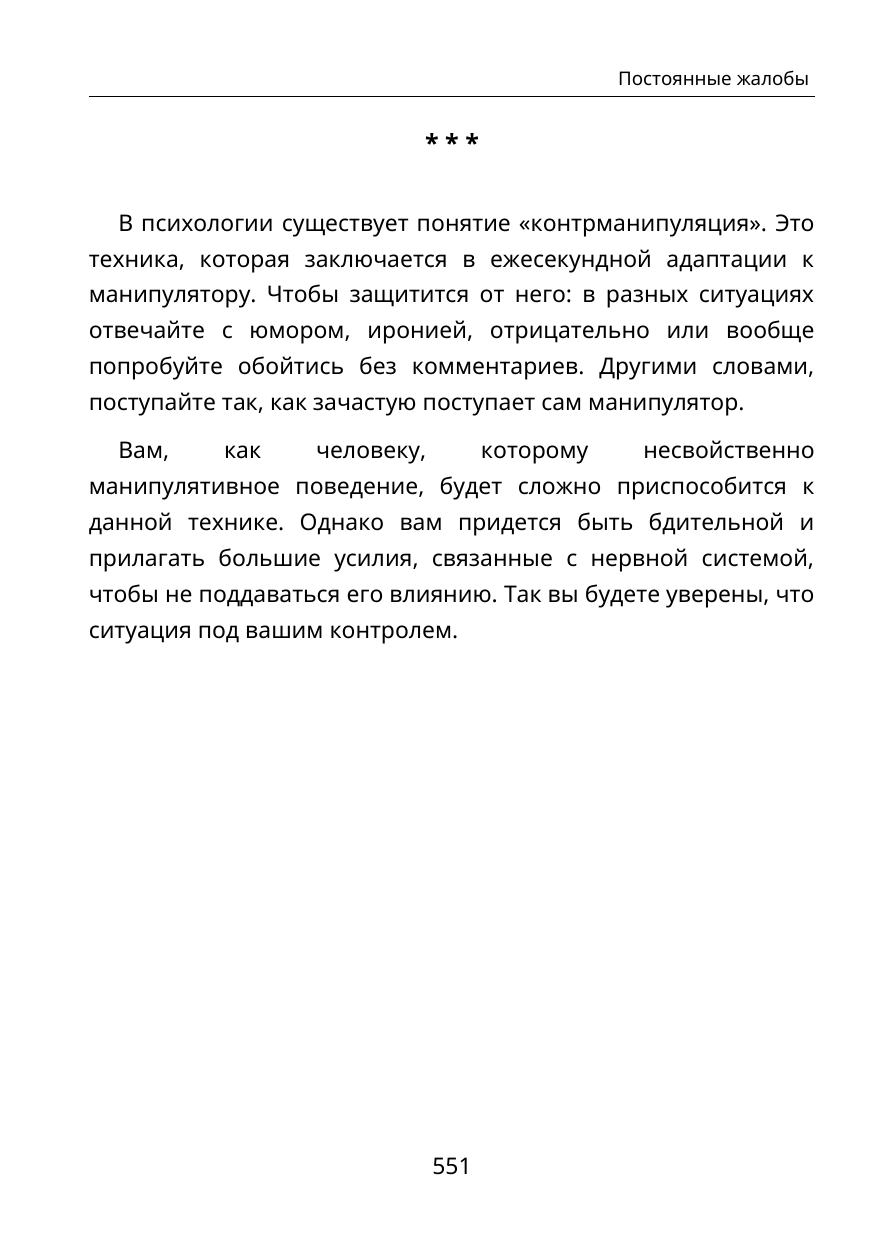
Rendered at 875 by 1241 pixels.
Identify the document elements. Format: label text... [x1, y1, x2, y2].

text Вам, как человеку, которому несвойственно манипулятивное поведение, будет сложно приспособится к данной технике. Однако вам придется быть бдительной и прилагать большие усилия, связанные с нервной системой, чтобы не поддаваться его влиянию. Так вы будете уверены, что ситуация под вашим контролем. [88, 434, 815, 645]
text В психологии существует понятие «контрманипуляция». Это техника, которая заключается в ежесекундной адаптации к манипулятору. Чтобы защитится от него: в разных ситуациях отвечайте с юмором, иронией, отрицательно или вообще попробуйте обойтись без комментариев. Другими словами, поступайте так, как зачастую поступает сам манипулятор. [88, 207, 815, 417]
subtitle * * * [88, 126, 815, 160]
